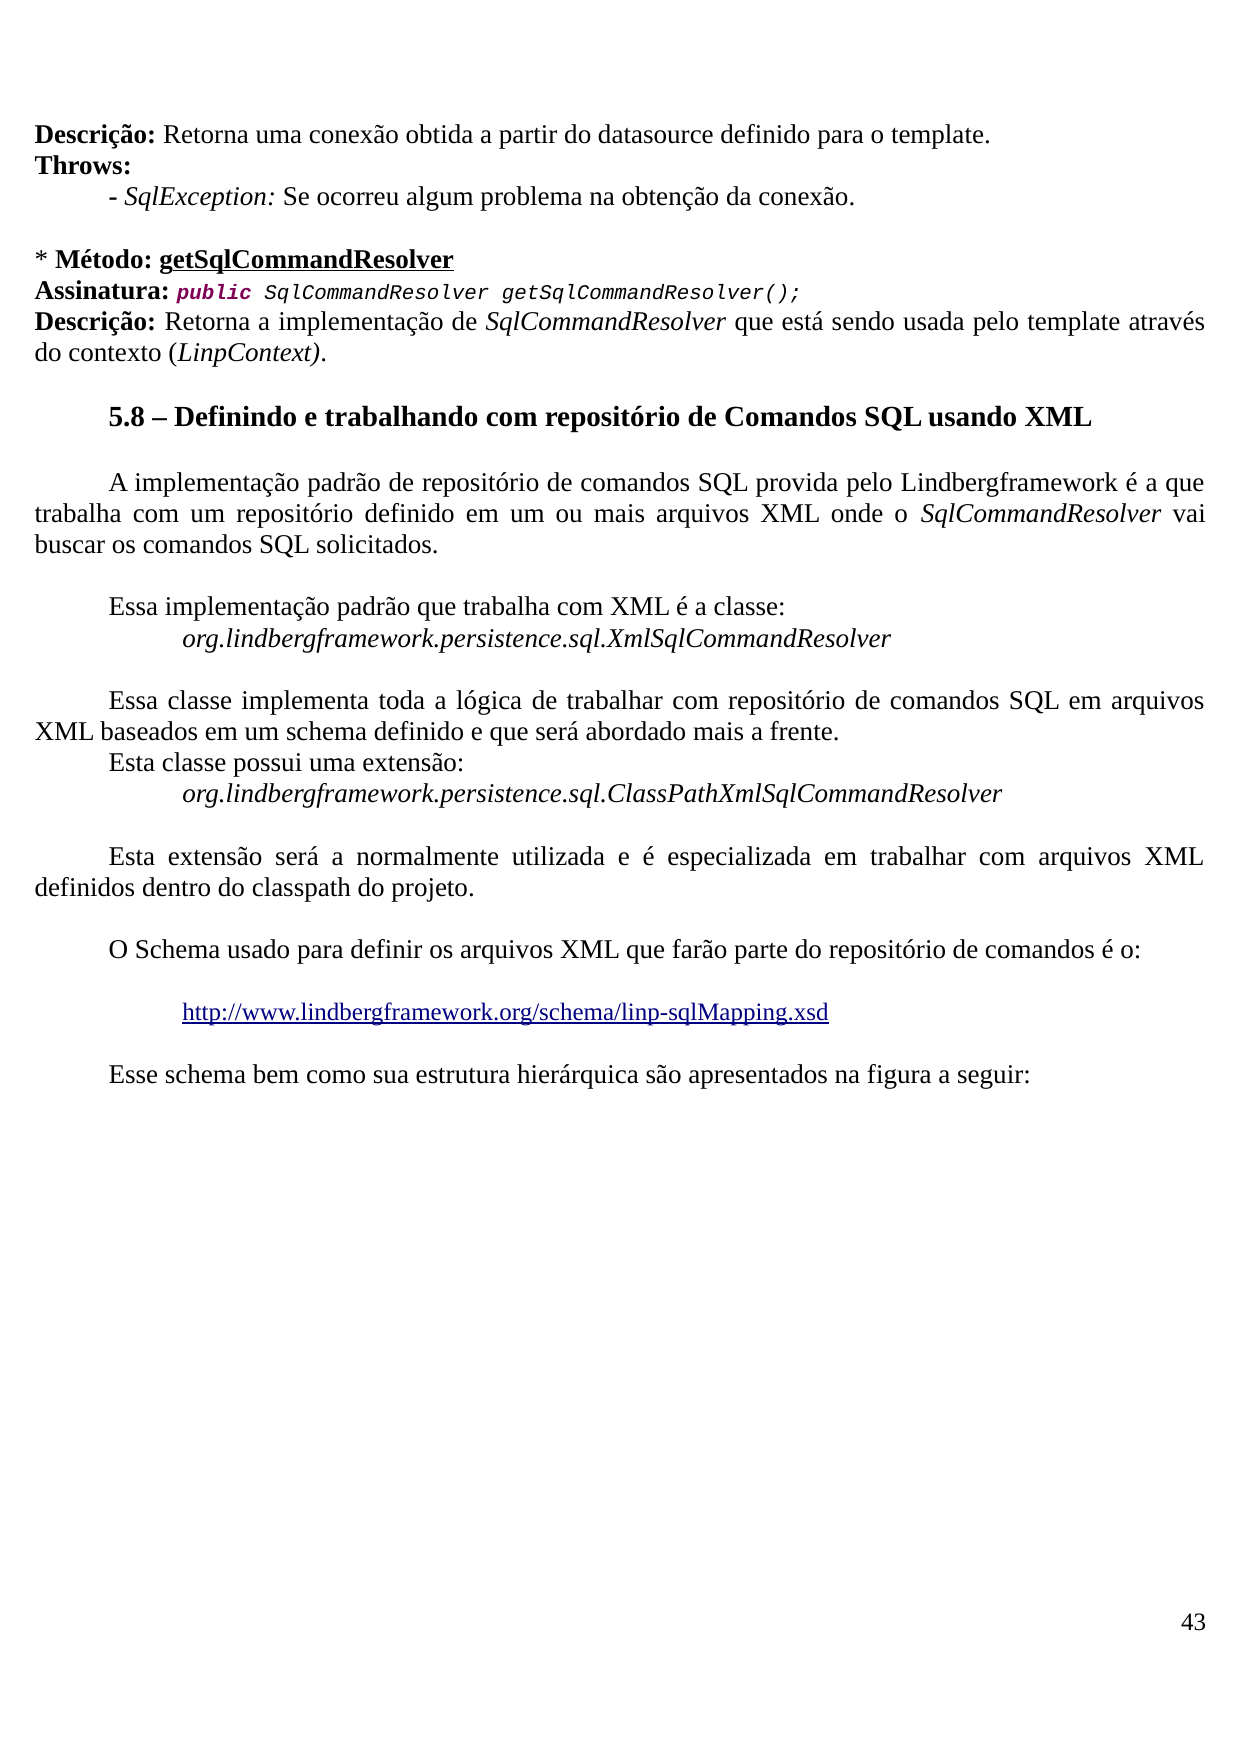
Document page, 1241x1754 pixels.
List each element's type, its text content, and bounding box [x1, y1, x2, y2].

text 5.8 – Definindo e trabalhando com repositório de Comandos SQL usando XML [34, 399, 1206, 432]
text O Schema usado para definir os arquivos XML que farão parte do repositório de comandos é o: [34, 933, 1206, 964]
text Essa classe implementa toda a lógica de trabalhar com repositório de comandos SQL em arquivos XML baseados em um schema definido e que será abordado mais a frente. [34, 684, 1206, 746]
text org.lindbergframework.persistence.sql.XmlSqlCommandResolver [34, 622, 1206, 653]
text Descrição: Retorna uma conexão obtida a partir do datasource definido para o template. [34, 118, 1206, 149]
text A implementação padrão de repositório de comandos SQL provida pelo Lindbergframework é a que trabalha com um repositório definido em um ou mais arquivos XML onde o SqlCommandResolver vai buscar os comandos SQL solicitados. [34, 466, 1206, 559]
text org.lindbergframework.persistence.sql.ClassPathXmlSqlCommandResolver [34, 777, 1206, 808]
text Throws: [34, 149, 1206, 180]
text Esta extensão será a normalmente utilizada e é especializada em trabalhar com arquivos XML definidos dentro do classpath do projeto. [34, 840, 1206, 902]
text Descrição: Retorna a implementação de SqlCommandResolver que está sendo usada pelo template através do contexto (LinpContext). [34, 305, 1206, 368]
text Assinatura: public SqlCommandResolver getSqlCommandResolver(); [34, 274, 1206, 305]
text - SqlException: Se ocorreu algum problema na obtenção da conexão. [34, 180, 1206, 212]
text Essa implementação padrão que trabalha com XML é a classe: [34, 591, 1206, 622]
text * Método: getSqlCommandResolver [34, 243, 1206, 274]
text http://www.lindbergframework.org/schema/linp-sqlMapping.xsd [34, 995, 1206, 1027]
text Esta classe possui uma extensão: [34, 746, 1206, 777]
text Esse schema bem como sua estrutura hierárquica são apresentados na figura a seguir: [34, 1058, 1206, 1089]
